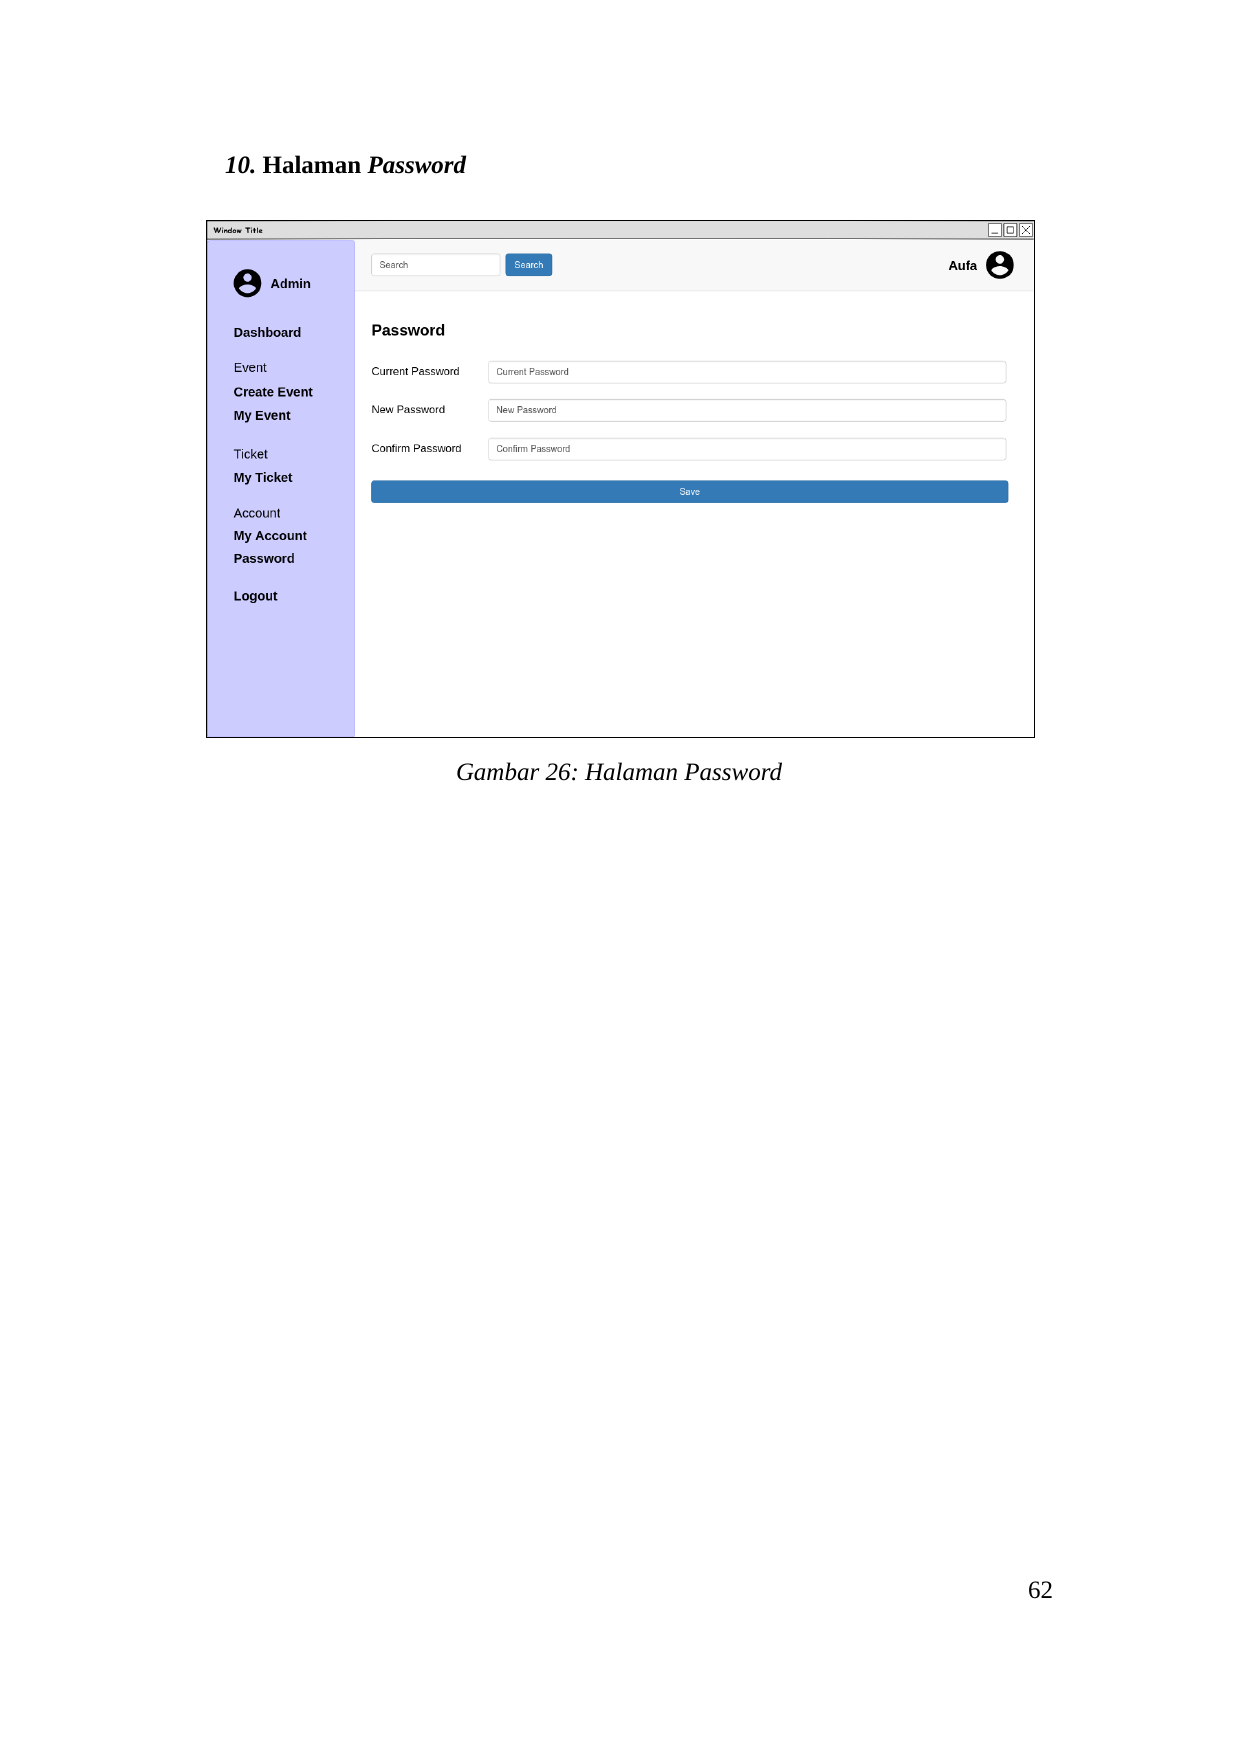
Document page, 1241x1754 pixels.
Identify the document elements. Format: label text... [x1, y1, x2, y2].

list Halaman Password [225, 150, 1053, 179]
picture [207, 221, 1034, 737]
text Gambar 26: Halaman Password [206, 738, 1034, 786]
